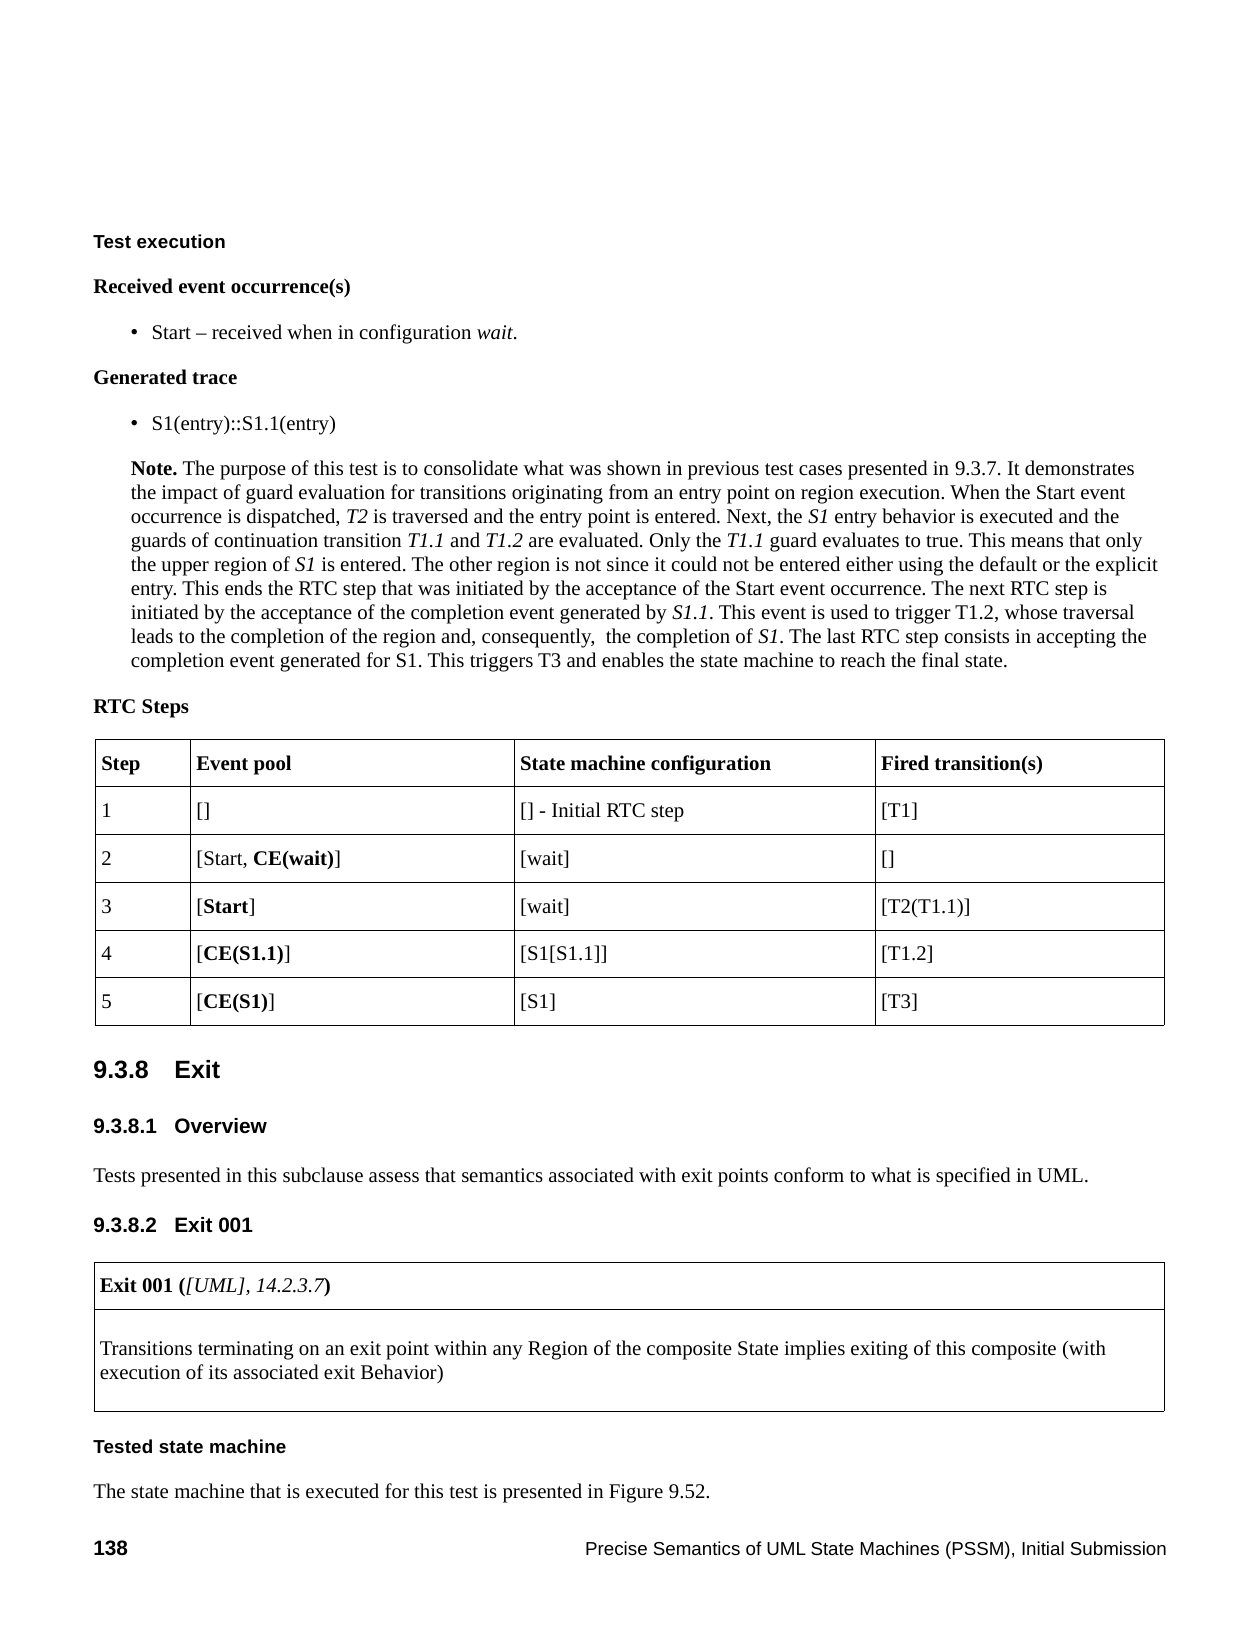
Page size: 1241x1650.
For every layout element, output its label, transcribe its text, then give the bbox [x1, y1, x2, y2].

table_cell 4 [96, 931, 190, 977]
list S1(entry)::S1.1(entry) [131, 410, 1164, 435]
table_cell Transitions terminating on an exit point within any Region of the composite State implies exiting of this composite (with execution of its associated exit Behavior) [95, 1310, 1164, 1411]
text Note. The purpose of this test is to consolidate what was shown in previous test cases presented in 9.3.7. It demonstrates the impact of guard evaluation for transitions originating from an entry point on region execution. When the Start event occurrence is dispatched, T2 is traversed and the entry point is entered. Next, the S1 entry behavior is executed and the guards of continuation transition T1.1 and T1.2 are evaluated. Only the T1.1 guard evaluates to true. This means that only the upper region of S1 is entered. The other region is not since it could not be entered either using the default or the explicit entry. This ends the RTC step that was initiated by the acceptance of the Start event occurrence. The next RTC step is initiated by the acceptance of the completion event generated by S1.1. This event is used to trigger T1.2, whose traversal leads to the completion of the region and, consequently, the completion of S1. The last RTC step consists in accepting the completion event generated for S1. This triggers T3 and enables the state machine to reach the final state. [131, 456, 1164, 672]
table_cell [S1[S1.1]] [515, 931, 875, 977]
subtitle Tested state machine [93, 1436, 1164, 1458]
table_cell [S1] [515, 978, 875, 1025]
text Tests presented in this subclause assess that semantics associated with exit points conform to what is specified in UML. [93, 1162, 1164, 1187]
subtitle Exit 001 [93, 1212, 1164, 1237]
table_cell [CE(S1)] [191, 978, 514, 1025]
subtitle Test execution [93, 231, 1164, 253]
table_cell 3 [96, 883, 190, 929]
table_header Step [96, 740, 190, 786]
table_cell [wait] [515, 883, 875, 929]
text Generated trace [93, 365, 1164, 389]
table_cell 2 [96, 835, 190, 882]
table_cell 5 [96, 978, 190, 1025]
table_header Exit 001 ([UML], 14.2.3.7) [95, 1263, 1164, 1309]
list Start – received when in configuration wait. [131, 319, 1164, 344]
subtitle Overview [93, 1112, 1164, 1137]
table_cell [] - Initial RTC step [515, 787, 875, 834]
table_cell [T2(T1.1)] [876, 883, 1164, 929]
text RTC Steps [93, 693, 1164, 718]
table_cell [T1.2] [876, 931, 1164, 977]
table_cell [T1] [876, 787, 1164, 834]
table_cell 1 [96, 787, 190, 834]
table_cell [] [876, 835, 1164, 882]
table_header Event pool [191, 740, 514, 786]
subtitle Exit [93, 1054, 1164, 1083]
table_cell [CE(S1.1)] [191, 931, 514, 977]
text Received event occurrence(s) [93, 274, 1164, 298]
text The state machine that is executed for this test is presented in Figure 9.52. [93, 1479, 1164, 1503]
table_cell [wait] [515, 835, 875, 882]
table_cell [T3] [876, 978, 1164, 1025]
table_cell [] [191, 787, 514, 834]
table_header State machine configuration [515, 740, 875, 786]
table_cell [Start] [191, 883, 514, 929]
table_cell [Start, CE(wait)] [191, 835, 514, 882]
table_header Fired transition(s) [876, 740, 1164, 786]
